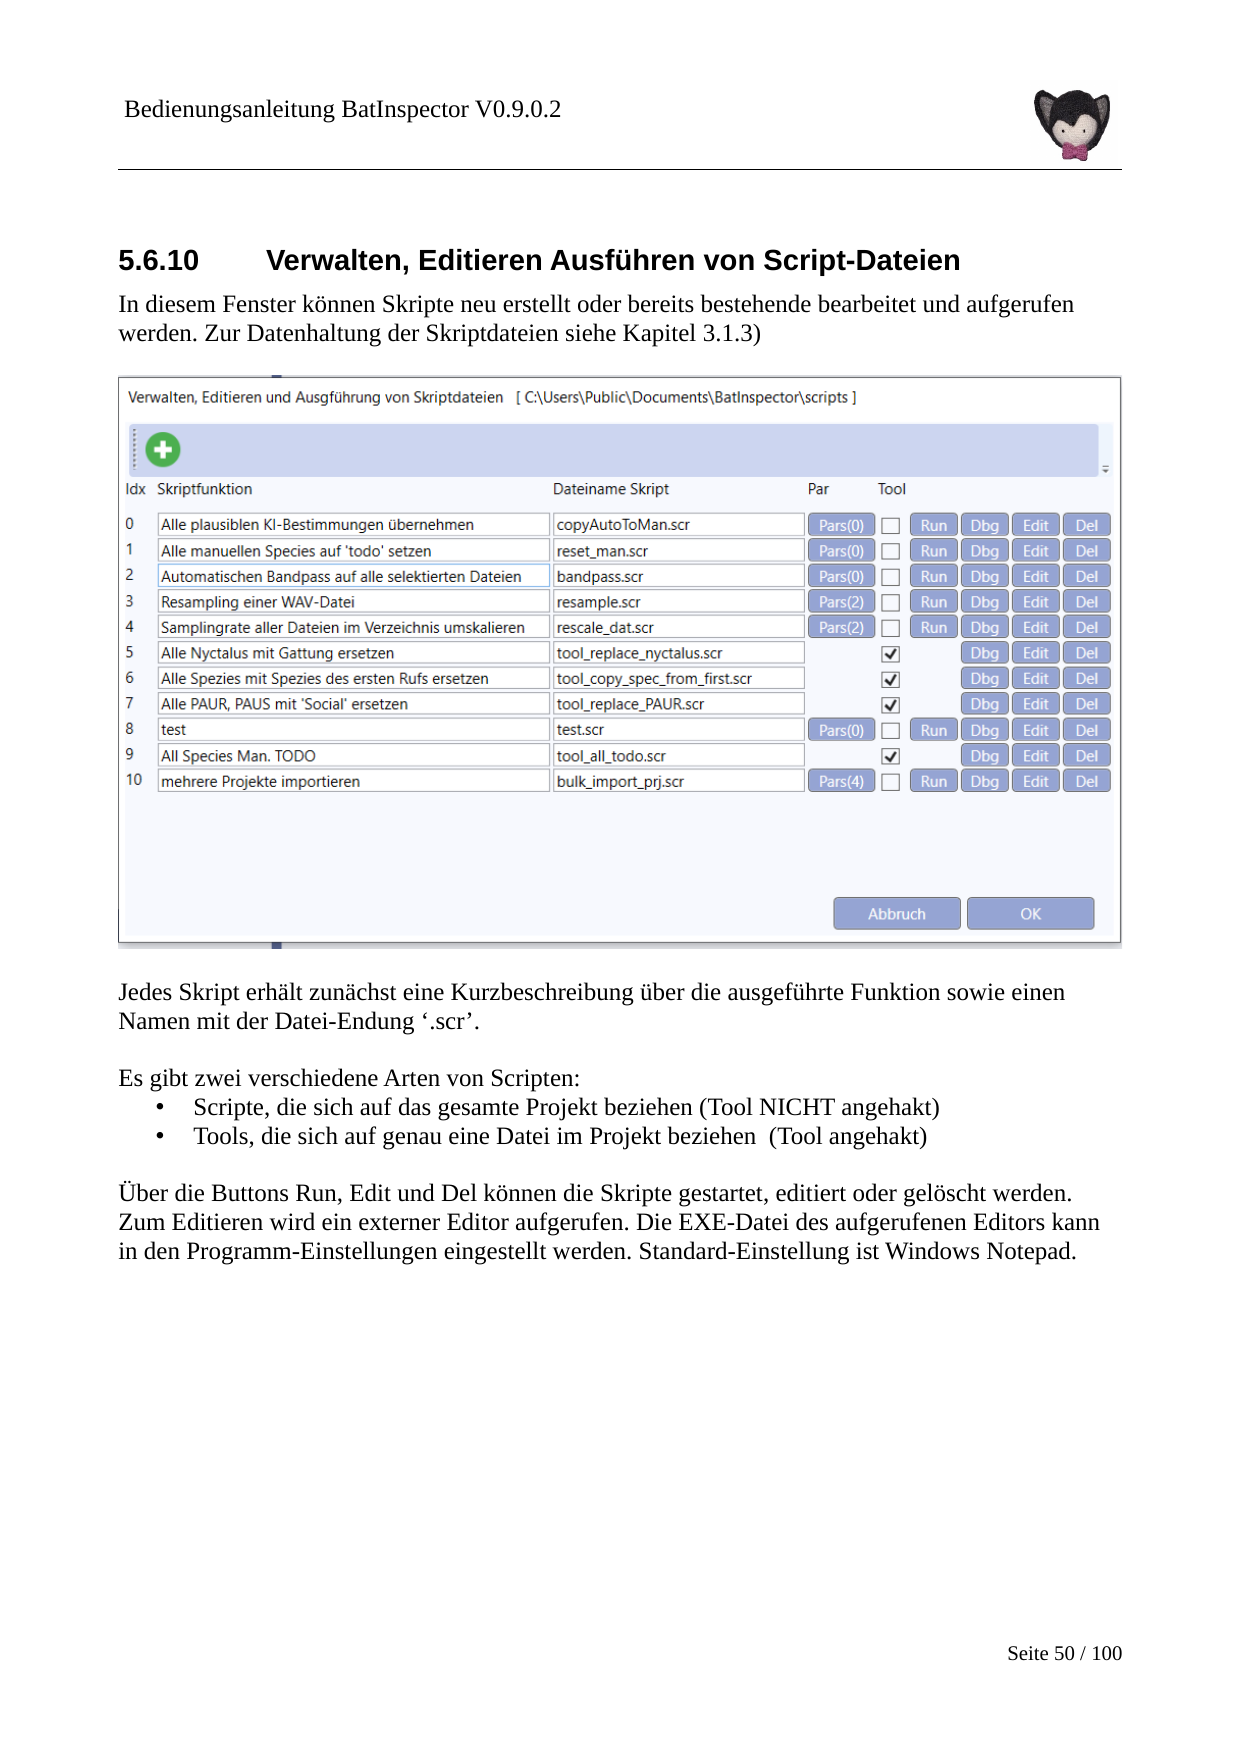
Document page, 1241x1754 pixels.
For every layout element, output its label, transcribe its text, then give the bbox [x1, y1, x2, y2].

text In diesem Fenster können Skripte neu erstellt oder bereits bestehende bearbeitet und aufgerufen werden. Zur Datenhaltung der Skriptdateien siehe Kapitel 3.1.3) [118, 289, 1122, 346]
picture [1030, 80, 1119, 169]
picture [118, 375, 1123, 949]
text Über die Buttons Run, Edit und Del können die Skripte gestartet, editiert oder gelöscht werden. [118, 1178, 1122, 1207]
text Zum Editieren wird ein externer Editor aufgerufen. Die EXE-Datei des aufgerufenen Editors kann in den Programm-Einstellungen eingestellt werden. Standard-Einstellung ist Windows Notepad. [118, 1207, 1122, 1264]
list Tools, die sich auf genau eine Datei im Projekt beziehen (Tool angehakt) [156, 1121, 1122, 1149]
subtitle Verwalten, Editieren Ausführen von Script-Dateien [118, 243, 1122, 276]
text Es gibt zwei verschiedene Arten von Scripten: [118, 1063, 1122, 1092]
text Jedes Skript erhält zunächst eine Kurzbeschreibung über die ausgeführte Funktion sowie einen Namen mit der Datei-Endung ‘.scr’. [118, 977, 1122, 1034]
list Scripte, die sich auf das gesamte Projekt beziehen (Tool NICHT angehakt) [156, 1092, 1122, 1121]
